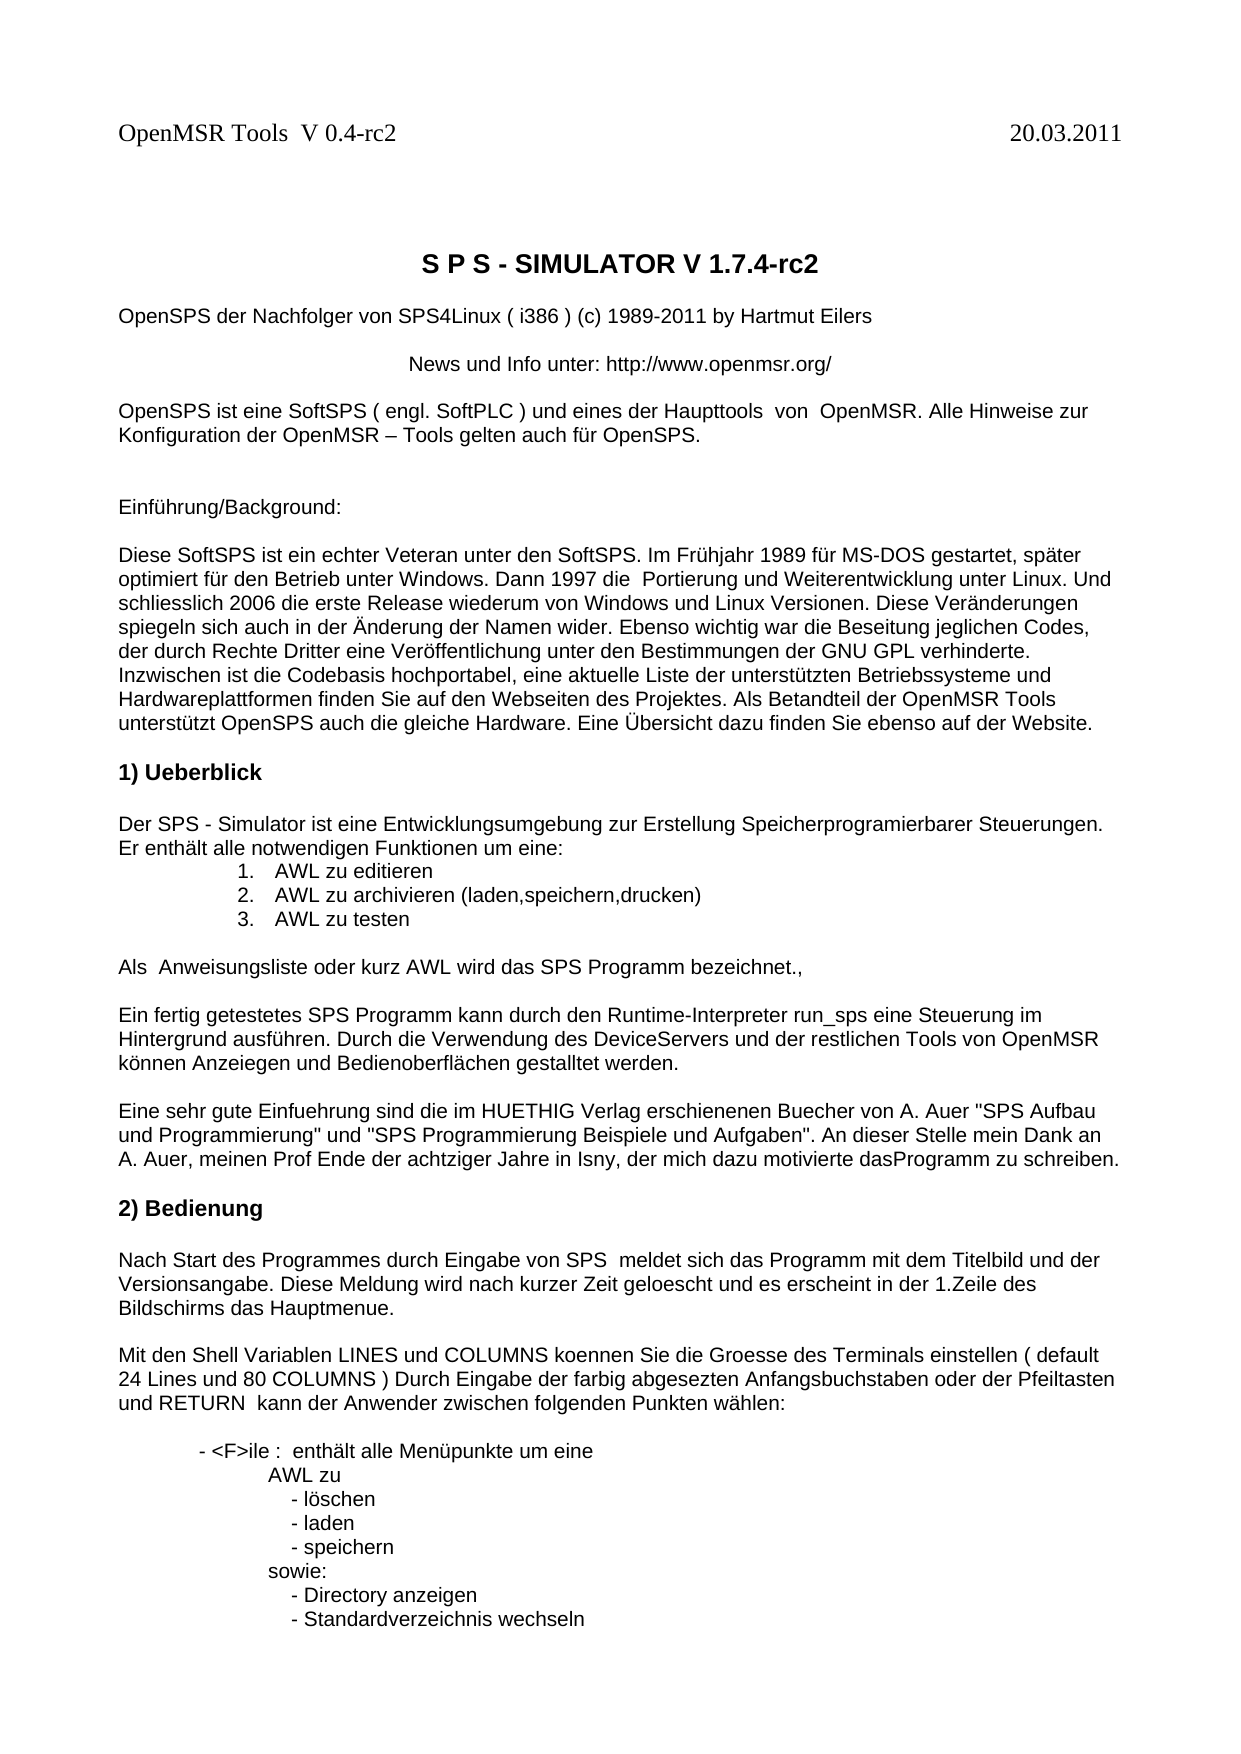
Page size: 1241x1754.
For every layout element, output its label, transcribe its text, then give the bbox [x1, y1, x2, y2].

text Nach Start des Programmes durch Eingabe von SPS meldet sich das Programm mit dem Titelbild und der Versionsangabe. Diese Meldung wird nach kurzer Zeit geloescht und es erscheint in der 1.Zeile des Bildschirms das Hauptmenue. [118, 1247, 1122, 1319]
text - laden [118, 1511, 1122, 1535]
text AWL zu [118, 1463, 1122, 1487]
text - <F>ile : enthält alle Menüpunkte um eine [118, 1439, 1122, 1463]
text - speichern [118, 1535, 1122, 1559]
text - Standardverzeichnis wechseln [118, 1607, 1122, 1631]
text Eine sehr gute Einfuehrung sind die im HUETHIG Verlag erschienenen Buecher von A. Auer "SPS Aufbau und Programmierung" und "SPS Programmierung Beispiele und Aufgaben". An dieser Stelle mein Dank an A. Auer, meinen Prof Ende der achtziger Jahre in Isny, der mich dazu motivierte dasProgramm zu schreiben. [118, 1099, 1122, 1171]
list AWL zu archivieren (laden,speichern,drucken) [237, 883, 1122, 907]
text Mit den Shell Variablen LINES und COLUMNS koennen Sie die Groesse des Terminals einstellen ( default 24 Lines und 80 COLUMNS ) Durch Eingabe der farbig abgesezten Anfangsbuchstaben oder der Pfeiltasten und RETURN kann der Anwender zwischen folgenden Punkten wählen: [118, 1343, 1122, 1415]
text Einführung/Background: [118, 495, 1122, 519]
list AWL zu testen [237, 907, 1122, 931]
text 2) Bedienung [118, 1195, 1122, 1221]
text Ein fertig getestetes SPS Programm kann durch den Runtime-Interpreter run_sps eine Steuerung im Hintergrund ausführen. Durch die Verwendung des DeviceServers und der restlichen Tools von OpenMSR können Anzeiegen und Bedienoberflächen gestalltet werden. [118, 1003, 1122, 1075]
text OpenSPS der Nachfolger von SPS4Linux ( i386 ) (c) 1989-2011 by Hartmut Eilers [118, 303, 1122, 327]
text Als Anweisungsliste oder kurz AWL wird das SPS Programm bezeichnet., [118, 955, 1122, 979]
text - löschen [118, 1487, 1122, 1511]
text S P S - SIMULATOR V 1.7.4-rc2 [118, 248, 1122, 279]
text OpenSPS ist eine SoftSPS ( engl. SoftPLC ) und eines der Haupttools von OpenMSR. Alle Hinweise zur Konfiguration der OpenMSR – Tools gelten auch für OpenSPS. [118, 399, 1122, 447]
text 1) Ueberblick [118, 759, 1122, 785]
text Der SPS - Simulator ist eine Entwicklungsumgebung zur Erstellung Speicherprogramierbarer Steuerungen. Er enthält alle notwendigen Funktionen um eine: [118, 811, 1122, 859]
text - Directory anzeigen [118, 1583, 1122, 1607]
text sowie: [118, 1559, 1122, 1583]
text News und Info unter: http://www.openmsr.org/ [118, 351, 1122, 375]
list AWL zu editieren [237, 859, 1122, 883]
text Diese SoftSPS ist ein echter Veteran unter den SoftSPS. Im Frühjahr 1989 für MS-DOS gestartet, später optimiert für den Betrieb unter Windows. Dann 1997 die Portierung und Weiterentwicklung unter Linux. Und schliesslich 2006 die erste Release wiederum von Windows und Linux Versionen. Diese Veränderungen spiegeln sich auch in der Änderung der Namen wider. Ebenso wichtig war die Beseitung jeglichen Codes, der durch Rechte Dritter eine Veröffentlichung unter den Bestimmungen der GNU GPL verhinderte. Inzwischen ist die Codebasis hochportabel, eine aktuelle Liste der unterstützten Betriebssysteme und Hardwareplattformen finden Sie auf den Webseiten des Projektes. Als Betandteil der OpenMSR Tools unterstützt OpenSPS auch die gleiche Hardware. Eine Übersicht dazu finden Sie ebenso auf der Website. [118, 543, 1122, 735]
